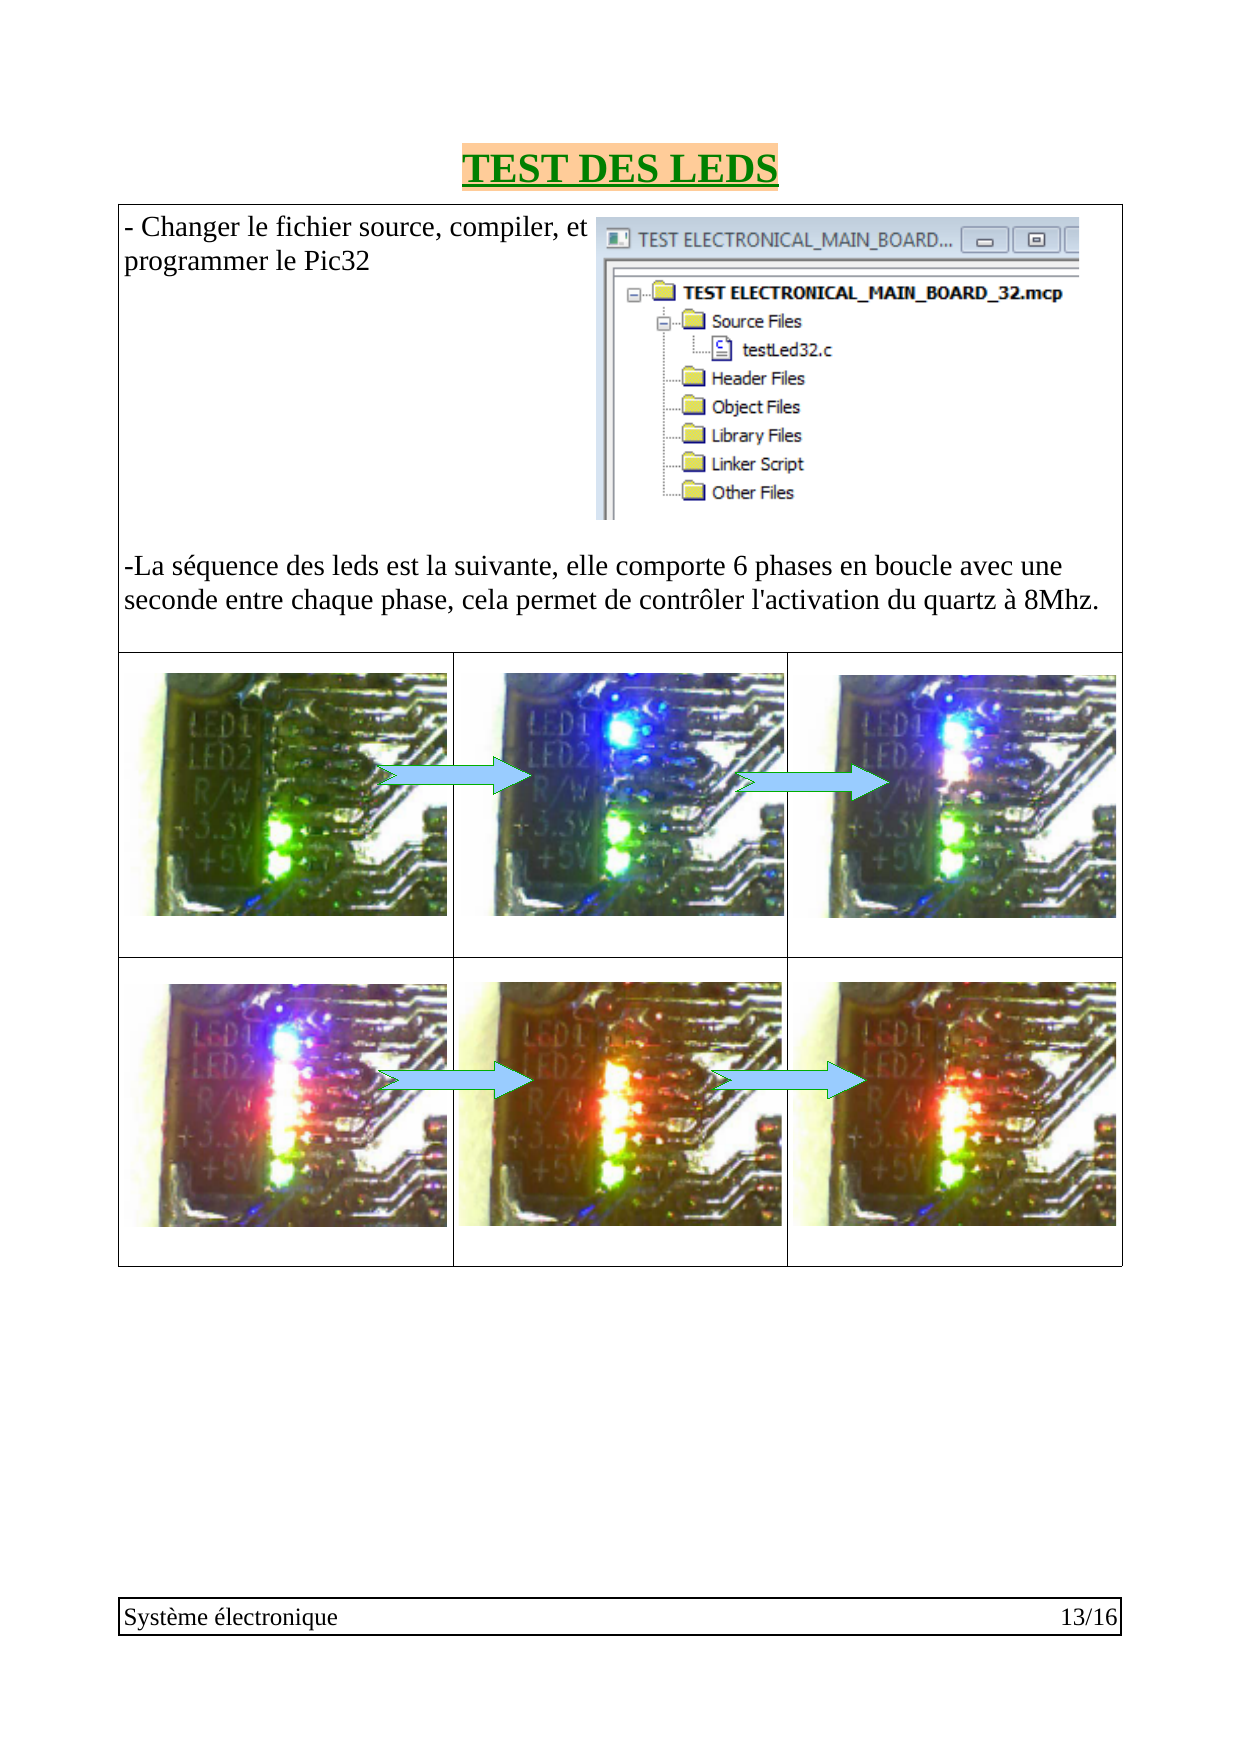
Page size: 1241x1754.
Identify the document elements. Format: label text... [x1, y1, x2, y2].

table_header [454, 653, 787, 673]
picture [793, 675, 1117, 918]
table_header [454, 785, 787, 957]
picture [461, 673, 785, 916]
table_cell -La séquence des leds est la suivante, elle comporte 6 phases en boucle avec une seconde entre chaque phase, cela permet de contrôler l'activation du quartz à 8Mhz. [119, 543, 1122, 652]
table_cell [788, 958, 1122, 1266]
picture [123, 673, 447, 916]
table_header [447, 674, 453, 765]
subtitle TEST DES LEDS [118, 143, 1122, 191]
table_header [119, 674, 453, 957]
picture [793, 982, 1117, 1226]
picture [458, 982, 782, 1226]
table_header [119, 653, 453, 673]
table_header - Changer le fichier source, compiler, et programmer le Pic32 [119, 205, 1122, 542]
picture [123, 984, 447, 1227]
table_header [454, 674, 461, 765]
table_header [788, 918, 1122, 957]
table_cell [454, 1090, 787, 1266]
table_cell [454, 958, 787, 1070]
table_header [788, 792, 793, 917]
table_cell [119, 958, 453, 1266]
table_header [788, 653, 1122, 917]
